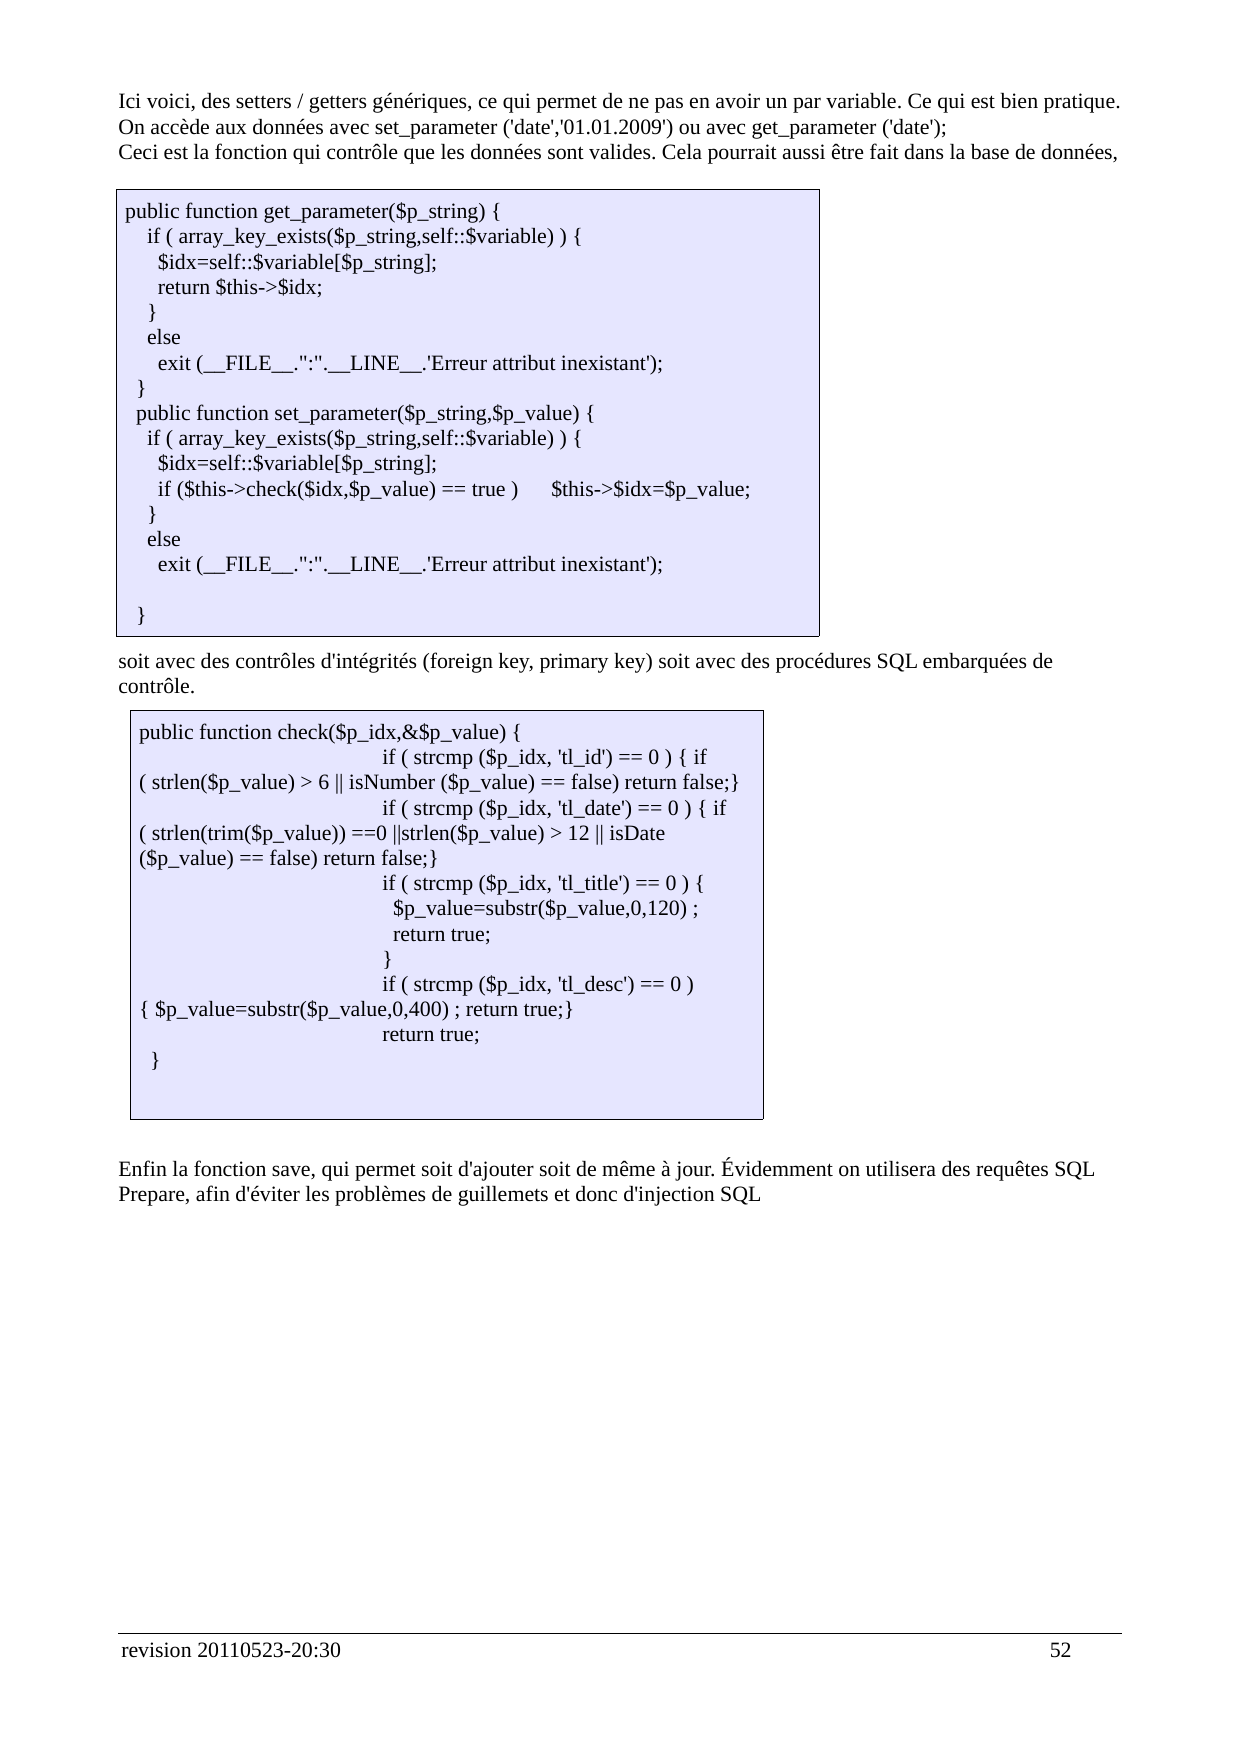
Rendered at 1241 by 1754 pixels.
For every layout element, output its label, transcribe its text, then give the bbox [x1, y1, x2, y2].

text Enfin la fonction save, qui permet soit d'ajouter soit de même à jour. Évidemment on utilisera des requêtes SQL Prepare, afin d'éviter les problèmes de guillemets et donc d'injection SQL [118, 1156, 1122, 1207]
text Ceci est la fonction qui contrôle que les données sont valides. Cela pourrait aussi être fait dans la base de données, soit avec des contrôles d'intégrités (foreign key, primary key) soit avec des procédures SQL embarquées de contrôle. [118, 139, 1122, 698]
text public function check($p_idx,&$p_value) { if ( strcmp ($p_idx, 'tl_id') == 0 ) { if ( strlen($p_value) > 6 || isNumber ($p_value) == false) return false;} if ( strcmp ($p_idx, 'tl_date') == 0 ) { if ( strlen(trim($p_value)) ==0 ||strlen($p_value) > 12 || isDate ($p_value) == false) return false;} if ( strcmp ($p_idx, 'tl_title') == 0 ) { $p_value=substr($p_value,0,120) ; return true; } if ( strcmp ($p_idx, 'tl_desc') == 0 ) { $p_value=substr($p_value,0,400) ; return true;} return true; } [139, 719, 754, 1072]
text Ici voici, des setters / getters génériques, ce qui permet de ne pas en avoir un par variable. Ce qui est bien pratique. On accède aux données avec set_parameter ('date','01.01.2009') ou avec get_parameter ('date'); [118, 88, 1122, 139]
text public function get_parameter($p_string) { if ( array_key_exists($p_string,self::$variable) ) { $idx=self::$variable[$p_string]; return $this->$idx; } else exit (__FILE__.":".__LINE__.'Erreur attribut inexistant'); } [125, 198, 810, 400]
text public function set_parameter($p_string,$p_value) { if ( array_key_exists($p_string,self::$variable) ) { $idx=self::$variable[$p_string]; if ($this->check($idx,$p_value) == true ) $this->$idx=$p_value; } else exit (__FILE__.":".__LINE__.'Erreur attribut inexistant'); } [125, 400, 810, 627]
